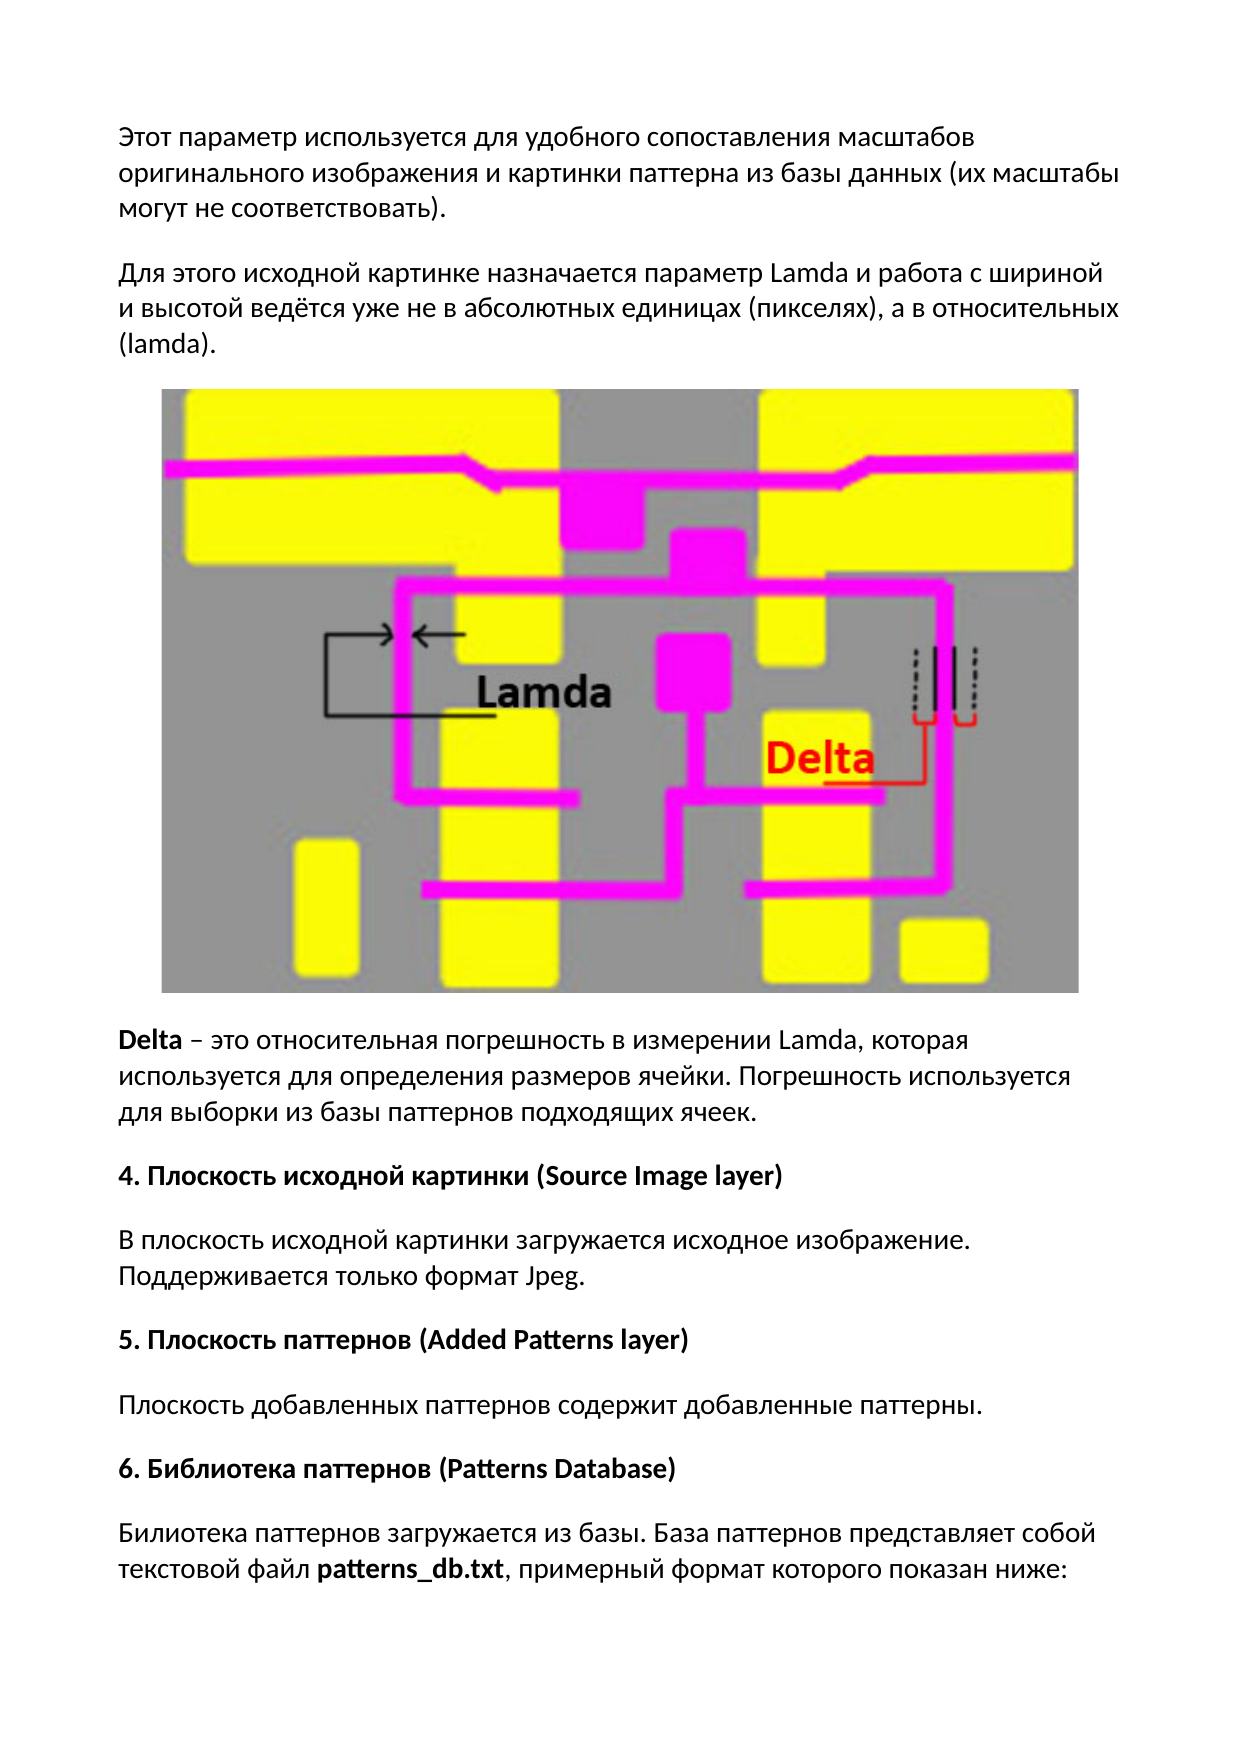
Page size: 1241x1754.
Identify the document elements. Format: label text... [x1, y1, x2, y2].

text 4. Плоскость исходной картинки (Source Image layer) [118, 1157, 1122, 1193]
text 5. Плоскость паттернов (Added Patterns layer) [118, 1321, 1122, 1357]
picture [161, 389, 1079, 993]
text Delta – это относительная погрешность в измерении Lamda, которая используется для определения размеров ячейки. Погрешность используется для выборки из базы паттернов подходящих ячеек. [118, 1021, 1122, 1128]
text Для этого исходной картинке назначается параметр Lamda и работа с шириной и высотой ведётся уже не в абсолютных единицах (пикселях), а в относительных (lamda). [118, 254, 1122, 361]
text В плоскость исходной картинки загружается исходное изображение. Поддерживается только формат Jpeg. [118, 1221, 1122, 1293]
text Билиотека паттернов загружается из базы. База паттернов представляет собой текстовой файл patterns_db.txt, примерный формат которого показан ниже: [118, 1514, 1122, 1586]
text Плоскость добавленных паттернов содержит добавленные паттерны. [118, 1386, 1122, 1421]
text Этот параметр используется для удобного сопоставления масштабов оригинального изображения и картинки паттерна из базы данных (их масштабы могут не соответствовать). [118, 118, 1122, 225]
text 6. Библиотека паттернов (Patterns Database) [118, 1450, 1122, 1486]
